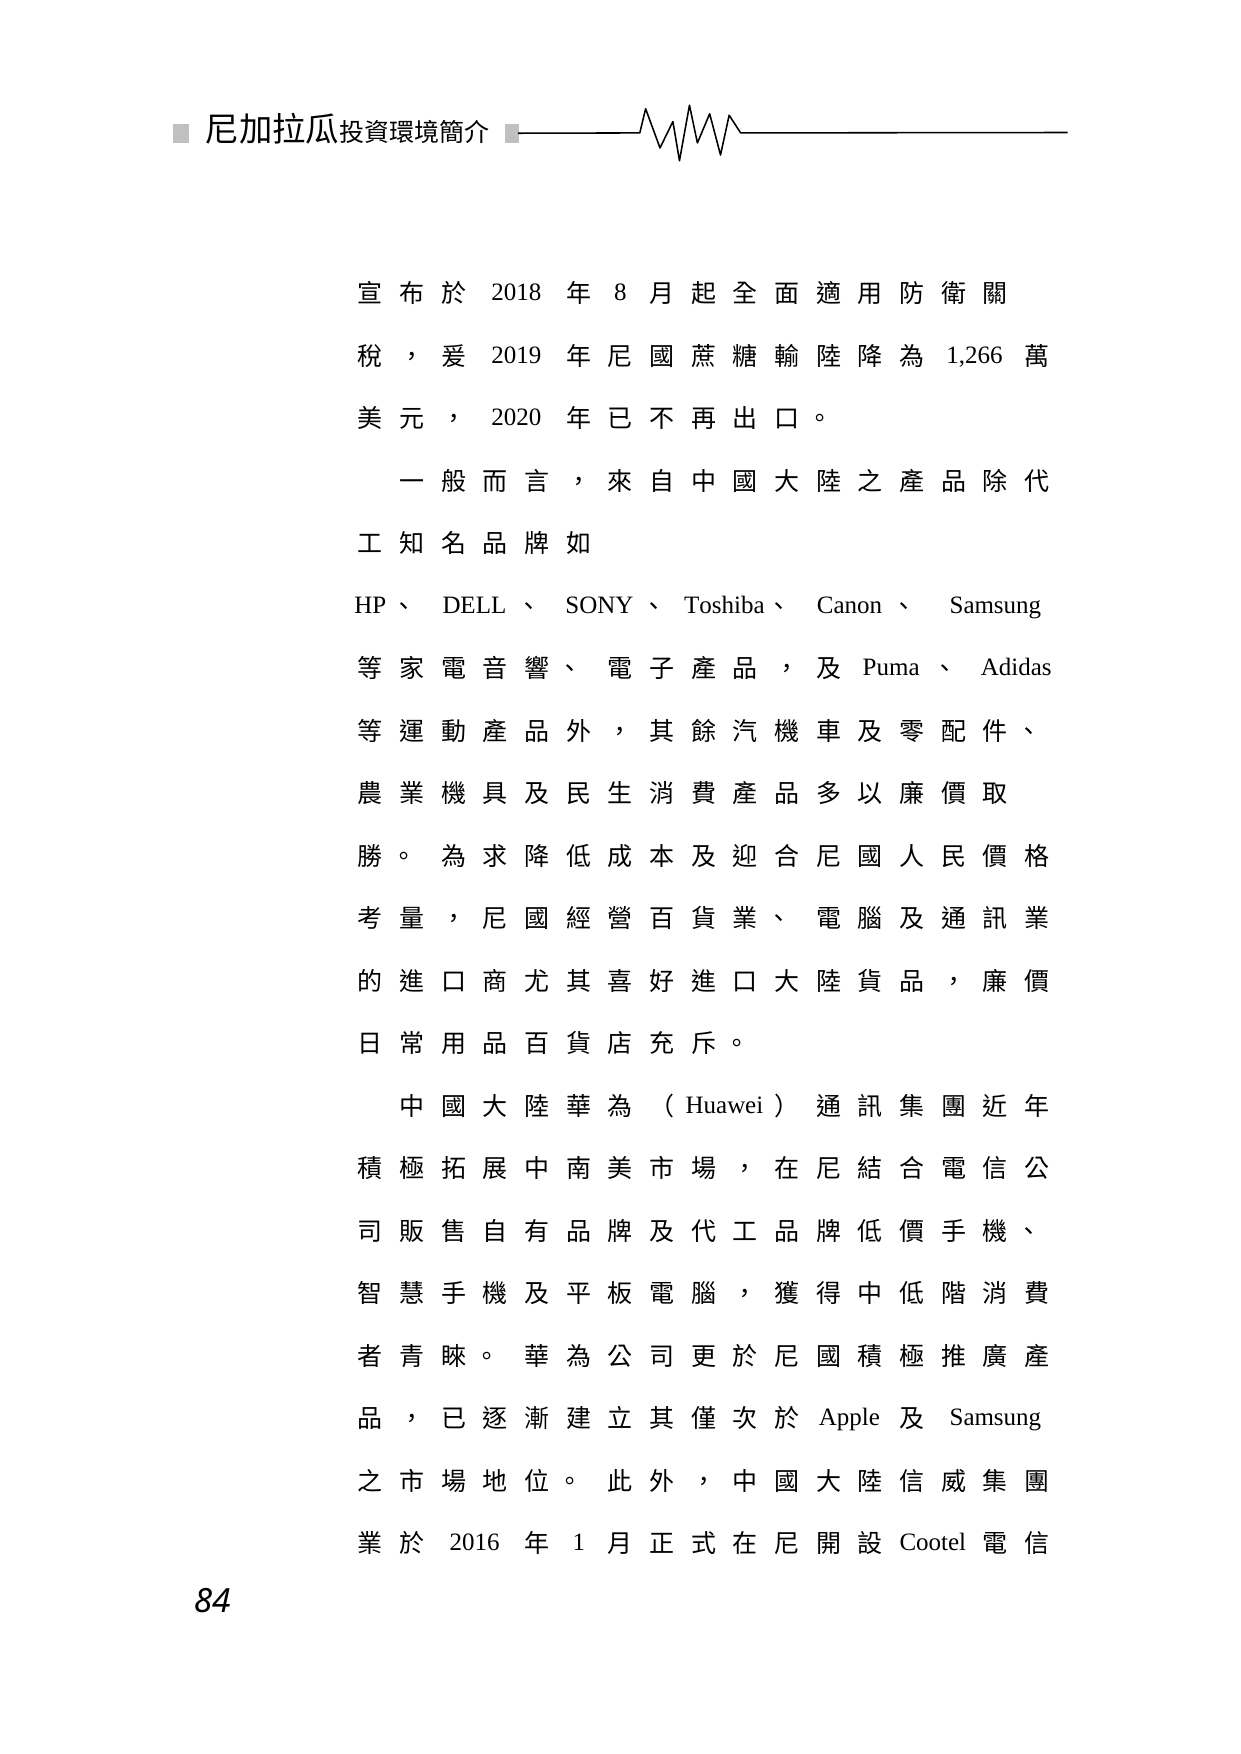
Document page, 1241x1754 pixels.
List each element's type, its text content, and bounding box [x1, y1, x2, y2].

text 中國大陸華為（Huawei）通訊集團近年積極拓展中南美市場，在尼結合電信公司販售自有品牌及代工品牌低價手機、智慧手機及平板電腦，獲得中低階消費者青睞。華為公司更於尼國積極推廣產品，已逐漸建立其僅次於Apple及Samsung之市場地位。此外，中國大陸信威集團業於2016年1月正式在尼開設Cootel電信 [330, 1063, 1058, 1563]
text 一般而言，來自中國大陸之產品除代工知名品牌如HP、DELL、SONY、Toshiba、Canon、Samsung等家電音響、電子產品，及Puma、Adidas等運動產品外，其餘汽機車及零配件、農業機具及民生消費產品多以廉價取勝。為求降低成本及迎合尼國人民價格考量，尼國經營百貨業、電腦及通訊業的進口商尤其喜好進口大陸貨品，廉價日常用品百貨店充斥。 [330, 438, 1058, 1063]
text 宣布於2018年8月起全面適用防衛關稅，爰2019年尼國蔗糖輸陸降為1,266萬美元，2020年已不再出口。 [330, 250, 1058, 438]
